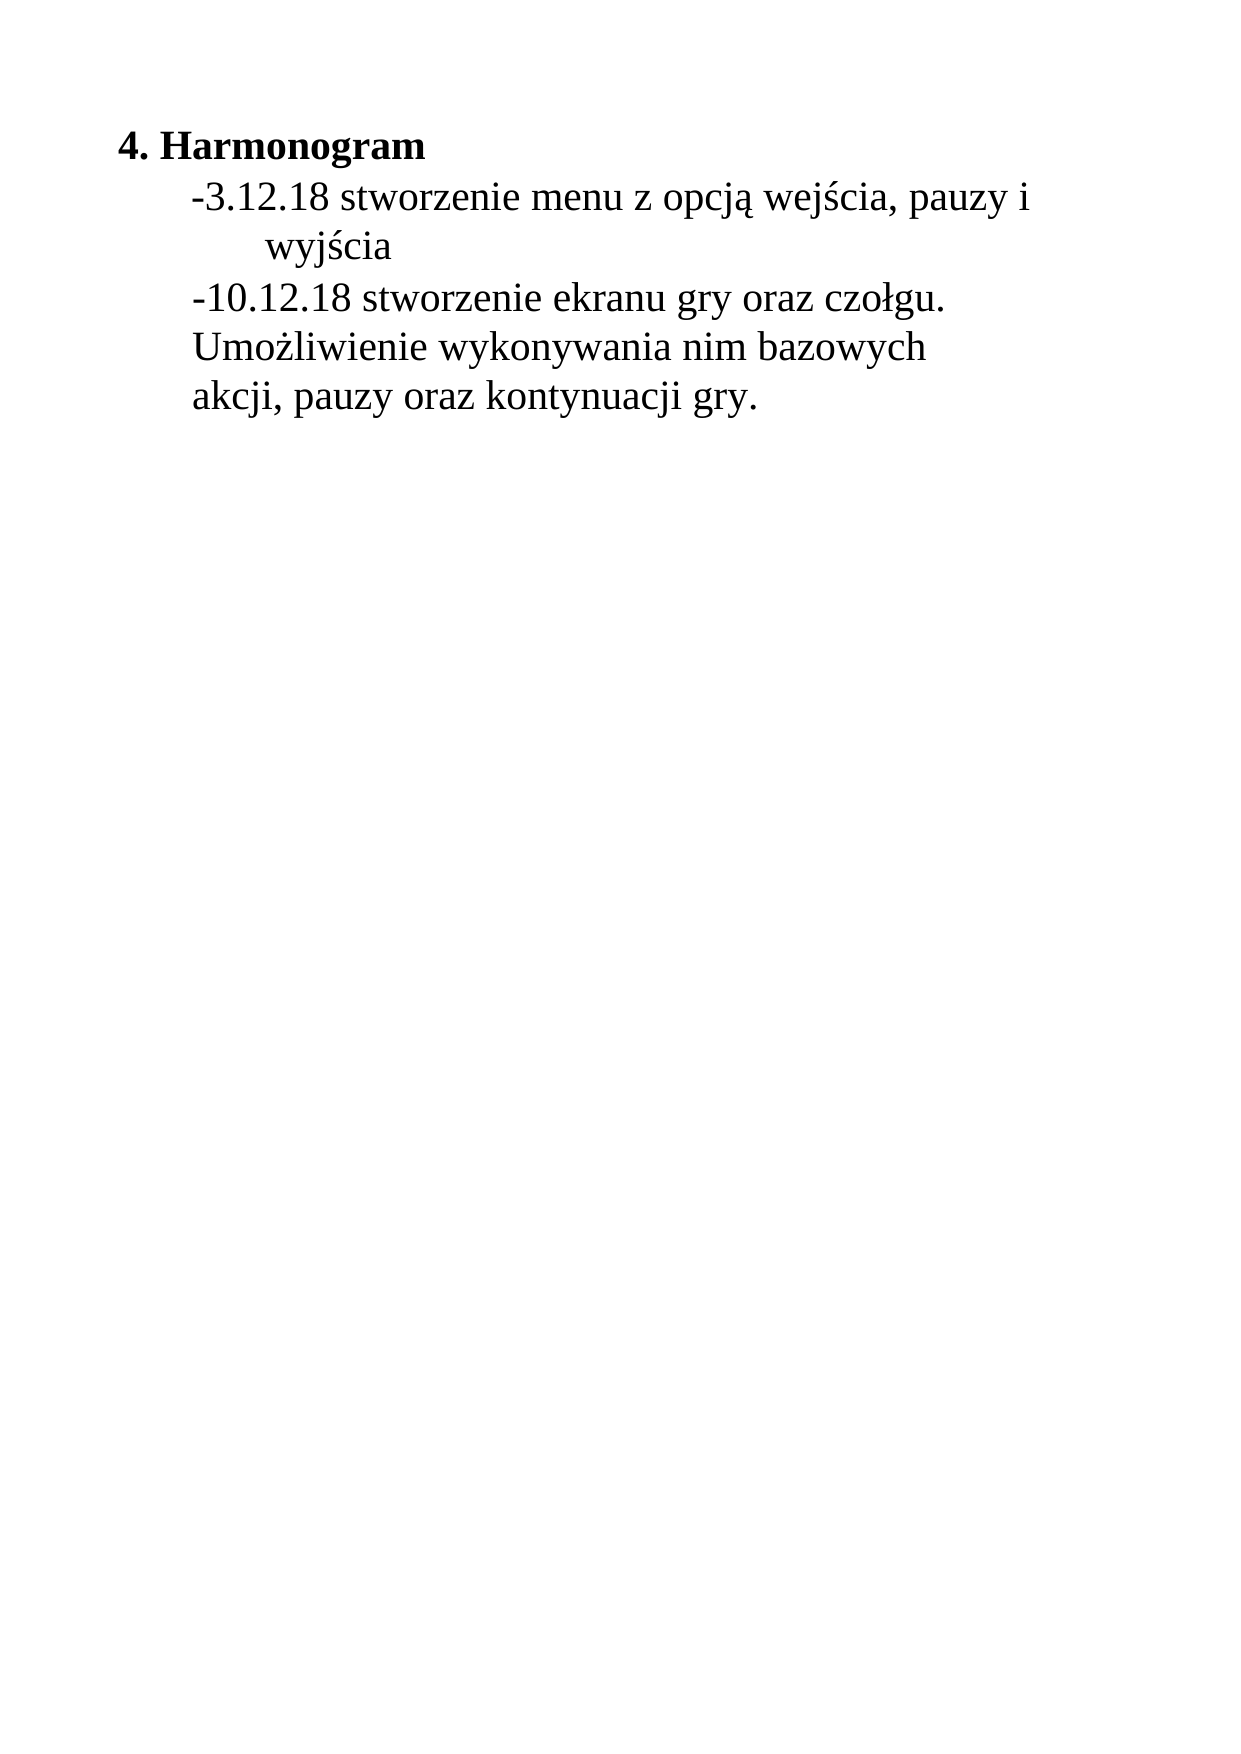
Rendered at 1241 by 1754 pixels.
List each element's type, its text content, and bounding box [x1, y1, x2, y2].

subtitle 4. Harmonogram [118, 120, 926, 168]
text -3.12.18 stworzenie menu z opcją wejścia, pauzy i wyjścia [191, 171, 1127, 269]
text -10.12.18 stworzenie ekranu gry oraz czołgu. Umożliwienie wykonywania nim bazowych akcji, pauzy oraz kontynuacji gry. [192, 272, 961, 418]
